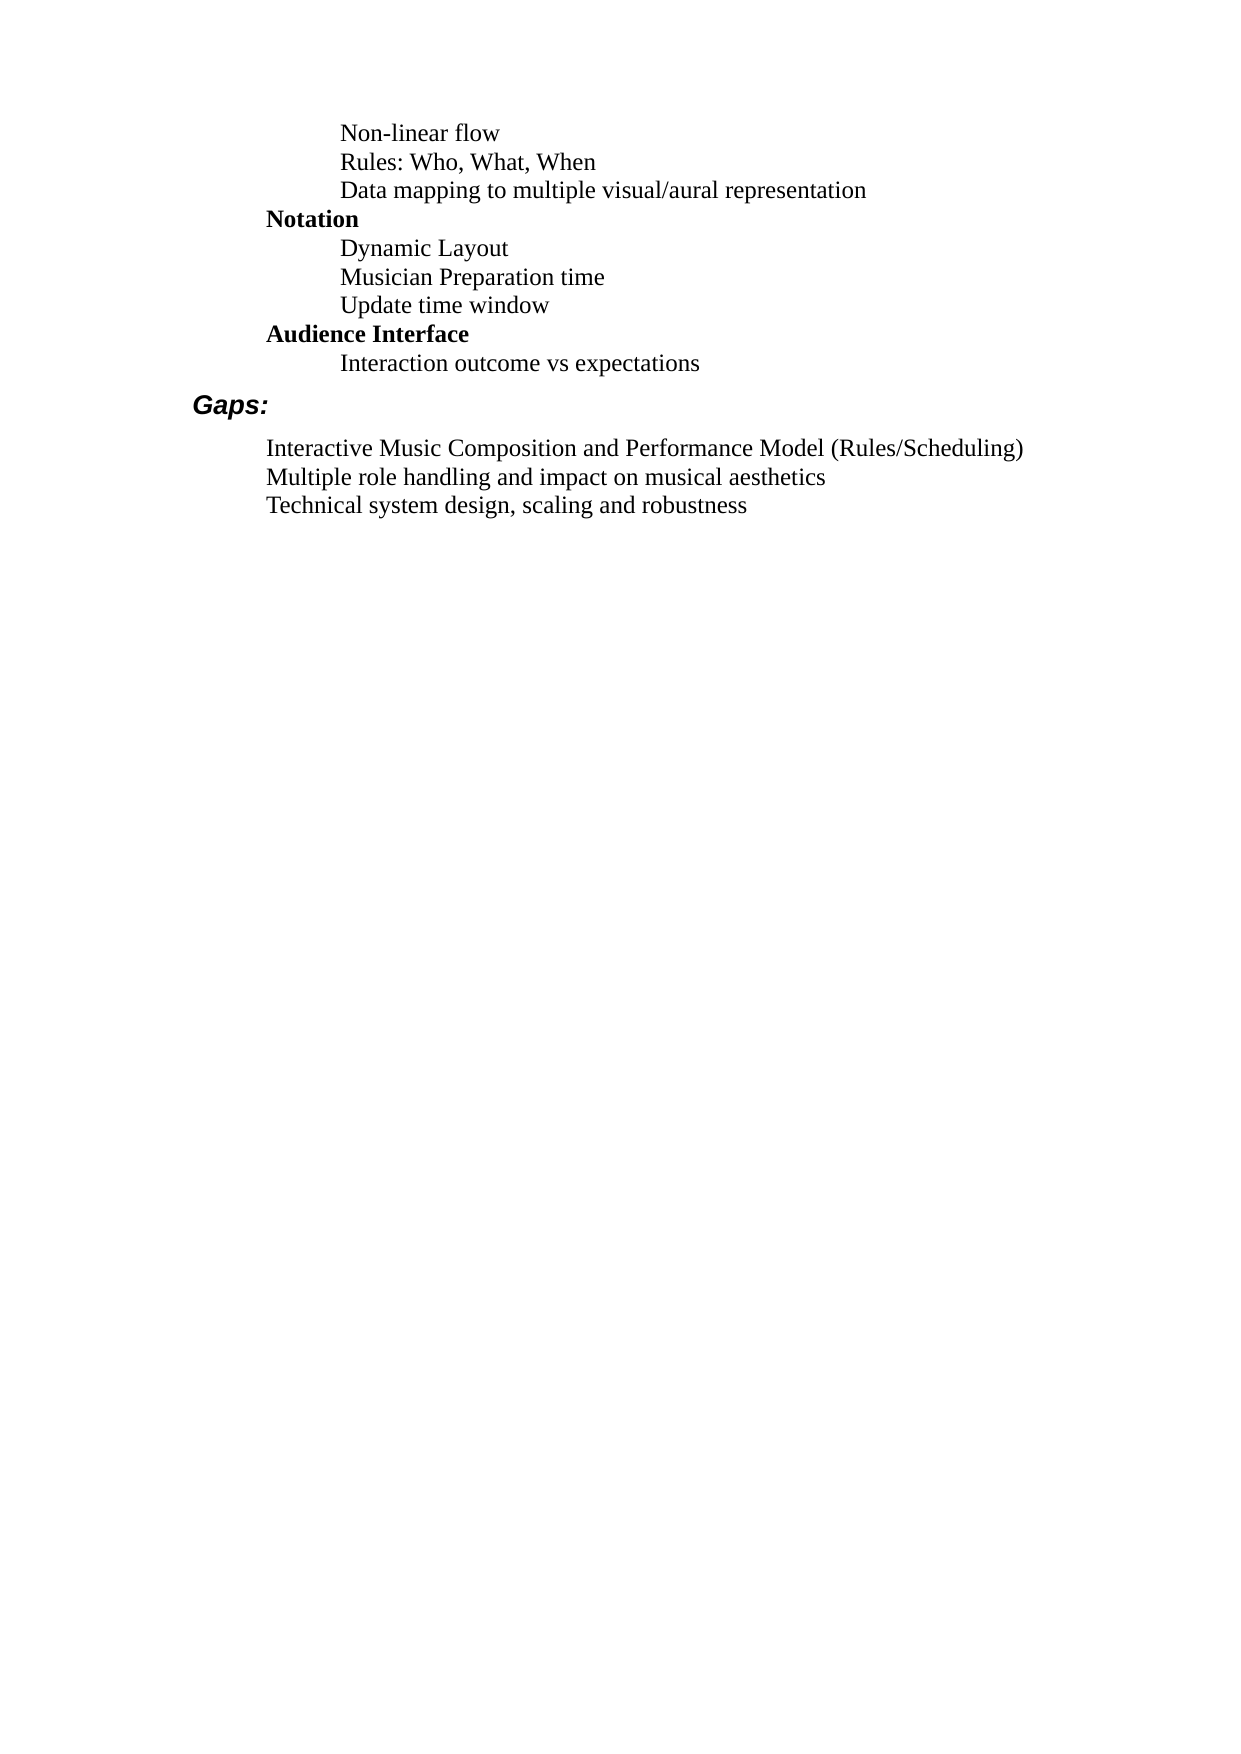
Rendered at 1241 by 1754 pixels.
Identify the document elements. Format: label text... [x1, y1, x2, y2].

text Dynamic Layout [266, 233, 1122, 262]
text Interactive Music Composition and Performance Model (Rules/Scheduling) [192, 433, 1122, 462]
text Multiple role handling and impact on musical aesthetics [192, 462, 1122, 491]
subtitle Gaps: [118, 389, 1122, 421]
text Non-linear flow [266, 118, 1122, 147]
text Audience Interface [266, 319, 1122, 348]
text Technical system design, scaling and robustness [192, 491, 1122, 519]
text Musician Preparation time [266, 262, 1122, 291]
text Data mapping to multiple visual/aural representation [266, 176, 1122, 204]
text Notation [266, 204, 1122, 233]
text Interaction outcome vs expectations [266, 348, 1122, 377]
text Rules: Who, What, When [266, 147, 1122, 176]
text Update time window [266, 291, 1122, 319]
